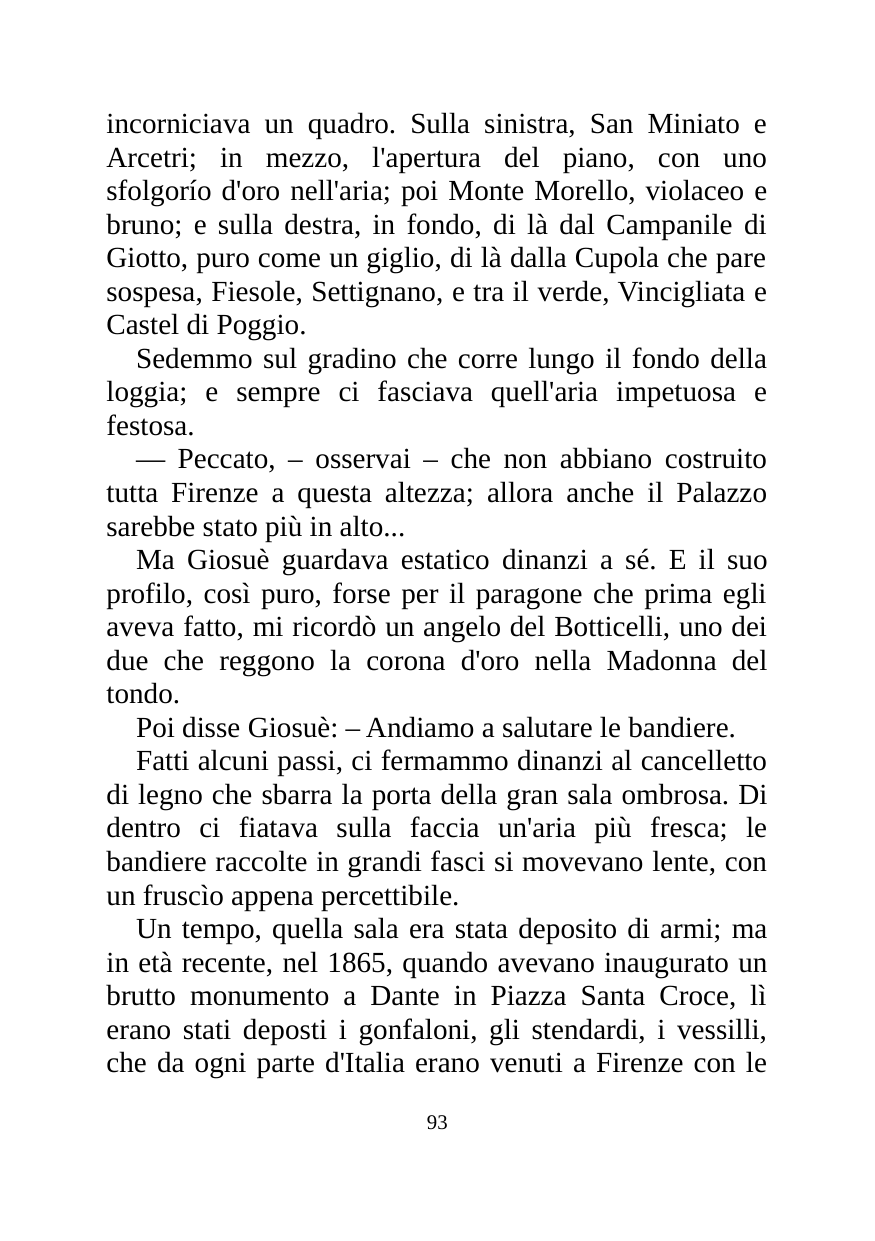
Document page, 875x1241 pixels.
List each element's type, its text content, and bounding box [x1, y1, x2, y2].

text incorniciava un quadro. Sulla sinistra, San Miniato e Arcetri; in mezzo, l'apertura del piano, con uno sfolgorío d'oro nell'aria; poi Monte Morello, violaceo e bruno; e sulla destra, in fondo, di là dal Campanile di Giotto, puro come un giglio, di là dalla Cupola che pare sospesa, Fiesole, Settignano, e tra il verde, Vincigliata e Castel di Poggio. [106, 106, 768, 341]
text Poi disse Giosuè: – Andiamo a salutare le bandiere. [106, 710, 768, 743]
text — Peccato, – osservai – che non abbiano costruito tutta Firenze a questa altezza; allora anche il Palazzo sarebbe stato più in alto... [106, 442, 768, 542]
text Un tempo, quella sala era stata deposito di armi; ma in età recente, nel 1865, quando avevano inaugurato un brutto monumento a Dante in Piazza Santa Croce, lì erano stati deposti i gonfaloni, gli stendardi, i vessilli, che da ogni parte d'Italia erano venuti a Firenze con le [106, 911, 768, 1079]
text Ma Giosuè guardava estatico dinanzi a sé. E il suo profilo, così puro, forse per il paragone che prima egli aveva fatto, mi ricordò un angelo del Botticelli, uno dei due che reggono la corona d'oro nella Madonna del tondo. [106, 542, 768, 710]
text Fatti alcuni passi, ci fermammo dinanzi al cancelletto di legno che sbarra la porta della gran sala ombrosa. Di dentro ci fiatava sulla faccia un'aria più fresca; le bandiere raccolte in grandi fasci si movevano lente, con un fruscìo appena percettibile. [106, 743, 768, 911]
text Sedemmo sul gradino che corre lungo il fondo della loggia; e sempre ci fasciava quell'aria impetuosa e festosa. [106, 341, 768, 442]
